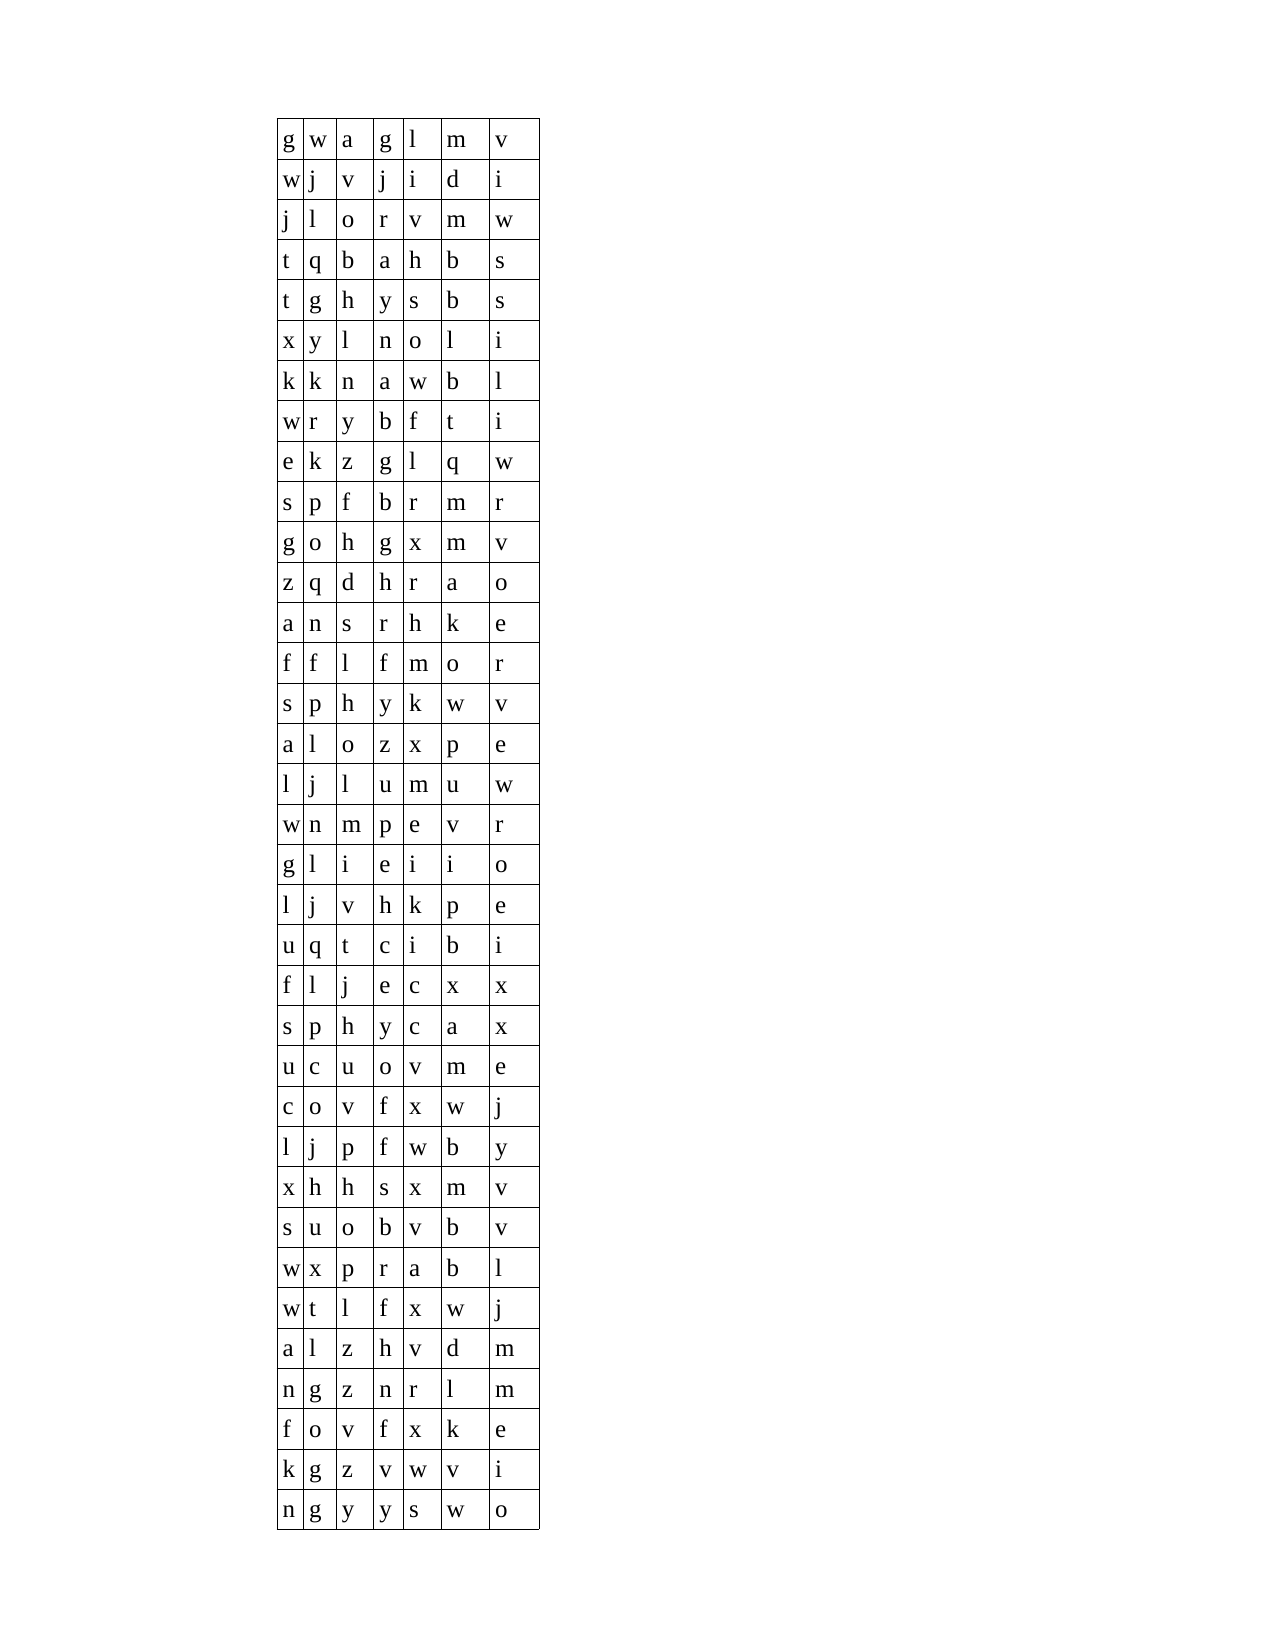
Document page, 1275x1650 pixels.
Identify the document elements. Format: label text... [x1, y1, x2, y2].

table_cell i [442, 845, 489, 884]
table_cell n [374, 321, 403, 360]
table_cell v [337, 160, 373, 199]
table_cell r [374, 603, 403, 642]
table_cell j [304, 160, 336, 199]
table_cell b [374, 1208, 403, 1247]
table_cell v [490, 1208, 539, 1247]
table_cell a [278, 1329, 303, 1368]
table_cell a [442, 563, 489, 602]
table_cell w [490, 200, 539, 239]
table_cell x [404, 1167, 441, 1207]
table_cell w [404, 1450, 441, 1489]
table_cell l [278, 1127, 303, 1166]
table_cell q [442, 442, 489, 481]
table_cell m [442, 119, 489, 158]
table_cell h [374, 885, 403, 924]
table_cell v [404, 200, 441, 239]
table_cell a [374, 240, 403, 279]
table_cell j [490, 1087, 539, 1126]
table_cell k [404, 885, 441, 924]
table_cell g [304, 1490, 336, 1529]
table_cell o [304, 1409, 336, 1448]
table_cell r [374, 1248, 403, 1287]
table_cell h [337, 684, 373, 723]
table_cell u [337, 1046, 373, 1086]
table_cell x [404, 1087, 441, 1126]
table_cell v [490, 684, 539, 723]
table_cell w [490, 764, 539, 803]
table_cell u [278, 1046, 303, 1086]
table_cell z [374, 724, 403, 763]
table_cell b [442, 1208, 489, 1247]
table_cell a [404, 1248, 441, 1287]
table_cell v [374, 1450, 403, 1489]
table_cell s [337, 603, 373, 642]
table_cell b [442, 1127, 489, 1166]
table_cell o [490, 1490, 539, 1529]
table_cell j [490, 1288, 539, 1327]
table_cell s [278, 482, 303, 521]
table_cell i [490, 925, 539, 965]
table_cell f [304, 643, 336, 682]
table_cell w [442, 1288, 489, 1327]
table_cell s [374, 1167, 403, 1207]
table_cell k [278, 1450, 303, 1489]
table_cell x [442, 966, 489, 1005]
table_cell f [374, 1127, 403, 1166]
table_cell z [337, 1369, 373, 1408]
table_cell h [337, 522, 373, 562]
table_cell f [278, 966, 303, 1005]
table_cell e [374, 845, 403, 884]
table_cell h [337, 280, 373, 320]
table_cell p [304, 684, 336, 723]
table_cell n [337, 361, 373, 400]
table_cell k [278, 361, 303, 400]
table_cell i [337, 845, 373, 884]
table_cell g [278, 522, 303, 562]
table_cell x [278, 321, 303, 360]
table_cell h [304, 1167, 336, 1207]
table_cell e [278, 442, 303, 481]
table_cell v [490, 1167, 539, 1207]
table_cell t [337, 925, 373, 965]
table_cell w [278, 1248, 303, 1287]
table_cell x [404, 724, 441, 763]
table_cell n [278, 1369, 303, 1408]
table_cell f [374, 1087, 403, 1126]
table_cell x [404, 522, 441, 562]
table_cell s [490, 240, 539, 279]
table_cell g [374, 522, 403, 562]
table_cell g [278, 845, 303, 884]
table_cell w [278, 401, 303, 441]
table_cell s [404, 1490, 441, 1529]
table_cell l [304, 724, 336, 763]
table_cell i [404, 845, 441, 884]
table_cell r [404, 563, 441, 602]
table_cell g [374, 442, 403, 481]
table_cell u [374, 764, 403, 803]
table_cell l [304, 1329, 336, 1368]
table_cell i [490, 1450, 539, 1489]
table_cell z [337, 442, 373, 481]
table_cell l [278, 764, 303, 803]
table_cell l [442, 1369, 489, 1408]
table_cell b [442, 925, 489, 965]
table_cell o [304, 1087, 336, 1126]
table_cell b [374, 482, 403, 521]
table_cell w [490, 442, 539, 481]
table_cell a [374, 361, 403, 400]
table_cell x [404, 1288, 441, 1327]
table_cell s [278, 1006, 303, 1045]
table_cell g [278, 119, 303, 158]
table_cell m [442, 1046, 489, 1086]
table_cell v [442, 805, 489, 844]
table_cell e [374, 966, 403, 1005]
table_cell f [337, 482, 373, 521]
table_cell n [278, 1490, 303, 1529]
table_cell h [404, 603, 441, 642]
table_cell b [337, 240, 373, 279]
table_cell l [490, 361, 539, 400]
table_cell p [442, 885, 489, 924]
table_cell o [404, 321, 441, 360]
table_cell y [337, 1490, 373, 1529]
table_cell m [442, 522, 489, 562]
table_cell t [278, 240, 303, 279]
table_cell h [374, 563, 403, 602]
table_cell l [490, 1248, 539, 1287]
table_cell c [404, 966, 441, 1005]
table_cell v [490, 522, 539, 562]
table_cell m [442, 482, 489, 521]
table_cell o [374, 1046, 403, 1086]
table_cell l [304, 966, 336, 1005]
table_cell r [490, 643, 539, 682]
table_cell i [490, 401, 539, 441]
table_cell c [404, 1006, 441, 1045]
table_cell y [337, 401, 373, 441]
table_cell k [304, 442, 336, 481]
table_cell e [490, 1046, 539, 1086]
table_cell l [337, 1288, 373, 1327]
table_cell a [337, 119, 373, 158]
table_cell w [442, 1087, 489, 1126]
table_cell c [304, 1046, 336, 1086]
table_cell l [304, 845, 336, 884]
table_cell x [278, 1167, 303, 1207]
table_cell m [337, 805, 373, 844]
table_cell w [304, 119, 336, 158]
table_cell f [374, 1288, 403, 1327]
table_cell y [304, 321, 336, 360]
table_cell z [337, 1329, 373, 1368]
table_cell j [278, 200, 303, 239]
table_cell o [337, 724, 373, 763]
table_cell s [404, 280, 441, 320]
table_cell x [304, 1248, 336, 1287]
table_cell b [442, 361, 489, 400]
table_cell d [442, 160, 489, 199]
table_cell y [374, 280, 403, 320]
table_cell o [337, 200, 373, 239]
table_cell r [490, 805, 539, 844]
table_cell x [404, 1409, 441, 1448]
table_cell g [304, 280, 336, 320]
table_cell x [490, 966, 539, 1005]
table_cell i [404, 925, 441, 965]
table_cell l [337, 764, 373, 803]
table_cell k [404, 684, 441, 723]
table_cell i [490, 321, 539, 360]
table_cell w [404, 1127, 441, 1166]
table_cell f [278, 643, 303, 682]
table_cell w [404, 361, 441, 400]
table_cell b [442, 1248, 489, 1287]
table_cell t [304, 1288, 336, 1327]
table_cell y [374, 1006, 403, 1045]
table_cell d [442, 1329, 489, 1368]
table_cell m [404, 764, 441, 803]
table_cell p [304, 482, 336, 521]
table_cell n [304, 603, 336, 642]
table_cell s [278, 684, 303, 723]
table_cell t [442, 401, 489, 441]
table_cell r [404, 482, 441, 521]
table_cell j [374, 160, 403, 199]
table_cell k [304, 361, 336, 400]
table_cell f [404, 401, 441, 441]
table_cell g [374, 119, 403, 158]
table_cell u [278, 925, 303, 965]
table_cell q [304, 925, 336, 965]
table_cell h [337, 1006, 373, 1045]
table_cell p [337, 1248, 373, 1287]
table_cell j [304, 885, 336, 924]
table_cell f [374, 643, 403, 682]
table_cell r [374, 200, 403, 239]
table_cell a [278, 603, 303, 642]
table_cell y [490, 1127, 539, 1166]
table_cell m [490, 1369, 539, 1408]
table_cell e [490, 724, 539, 763]
table_cell j [304, 764, 336, 803]
table_cell k [442, 603, 489, 642]
table_cell w [278, 1288, 303, 1327]
table_cell f [374, 1409, 403, 1448]
table_cell c [278, 1087, 303, 1126]
table_cell u [304, 1208, 336, 1247]
table_cell e [490, 885, 539, 924]
table_cell p [304, 1006, 336, 1045]
table_cell w [442, 684, 489, 723]
table_cell v [404, 1208, 441, 1247]
table_cell g [304, 1369, 336, 1408]
table_cell p [374, 805, 403, 844]
table_cell l [337, 321, 373, 360]
table_cell g [304, 1450, 336, 1489]
table_cell o [337, 1208, 373, 1247]
table_cell v [337, 1409, 373, 1448]
table_cell v [490, 119, 539, 158]
table_cell v [337, 885, 373, 924]
table_cell k [442, 1409, 489, 1448]
table_cell v [404, 1046, 441, 1086]
table_cell v [404, 1329, 441, 1368]
table_cell b [442, 240, 489, 279]
table_cell i [404, 160, 441, 199]
table_cell l [337, 643, 373, 682]
table_cell a [442, 1006, 489, 1045]
table_cell e [404, 805, 441, 844]
table_cell l [404, 442, 441, 481]
table_cell t [278, 280, 303, 320]
table_cell b [374, 401, 403, 441]
table_cell i [490, 160, 539, 199]
table_cell o [490, 563, 539, 602]
table_cell m [442, 1167, 489, 1207]
table_cell l [442, 321, 489, 360]
table_cell h [404, 240, 441, 279]
table_cell f [278, 1409, 303, 1448]
table_cell l [304, 200, 336, 239]
table_cell y [374, 684, 403, 723]
table_cell h [374, 1329, 403, 1368]
table_cell y [374, 1490, 403, 1529]
table_cell m [404, 643, 441, 682]
table_cell s [490, 280, 539, 320]
table_cell o [490, 845, 539, 884]
table_cell p [337, 1127, 373, 1166]
table_cell v [442, 1450, 489, 1489]
table_cell n [304, 805, 336, 844]
table_cell d [337, 563, 373, 602]
table_cell m [490, 1329, 539, 1368]
table_cell w [278, 805, 303, 844]
table_cell q [304, 563, 336, 602]
table_cell x [490, 1006, 539, 1045]
table_cell e [490, 1409, 539, 1448]
table_cell e [490, 603, 539, 642]
table_cell h [337, 1167, 373, 1207]
table_cell w [442, 1490, 489, 1529]
table_cell o [304, 522, 336, 562]
table_cell z [278, 563, 303, 602]
table_cell r [304, 401, 336, 441]
table_cell u [442, 764, 489, 803]
table_cell l [404, 119, 441, 158]
table_cell m [442, 200, 489, 239]
table_cell b [442, 280, 489, 320]
table_cell n [374, 1369, 403, 1408]
table_cell j [304, 1127, 336, 1166]
table_cell p [442, 724, 489, 763]
table_cell r [490, 482, 539, 521]
table_cell q [304, 240, 336, 279]
table_cell w [278, 160, 303, 199]
table_cell j [337, 966, 373, 1005]
table_cell z [337, 1450, 373, 1489]
table_cell a [278, 724, 303, 763]
table_cell c [374, 925, 403, 965]
table_cell v [337, 1087, 373, 1126]
table_cell s [278, 1208, 303, 1247]
table_cell o [442, 643, 489, 682]
table_cell r [404, 1369, 441, 1408]
table_cell l [278, 885, 303, 924]
